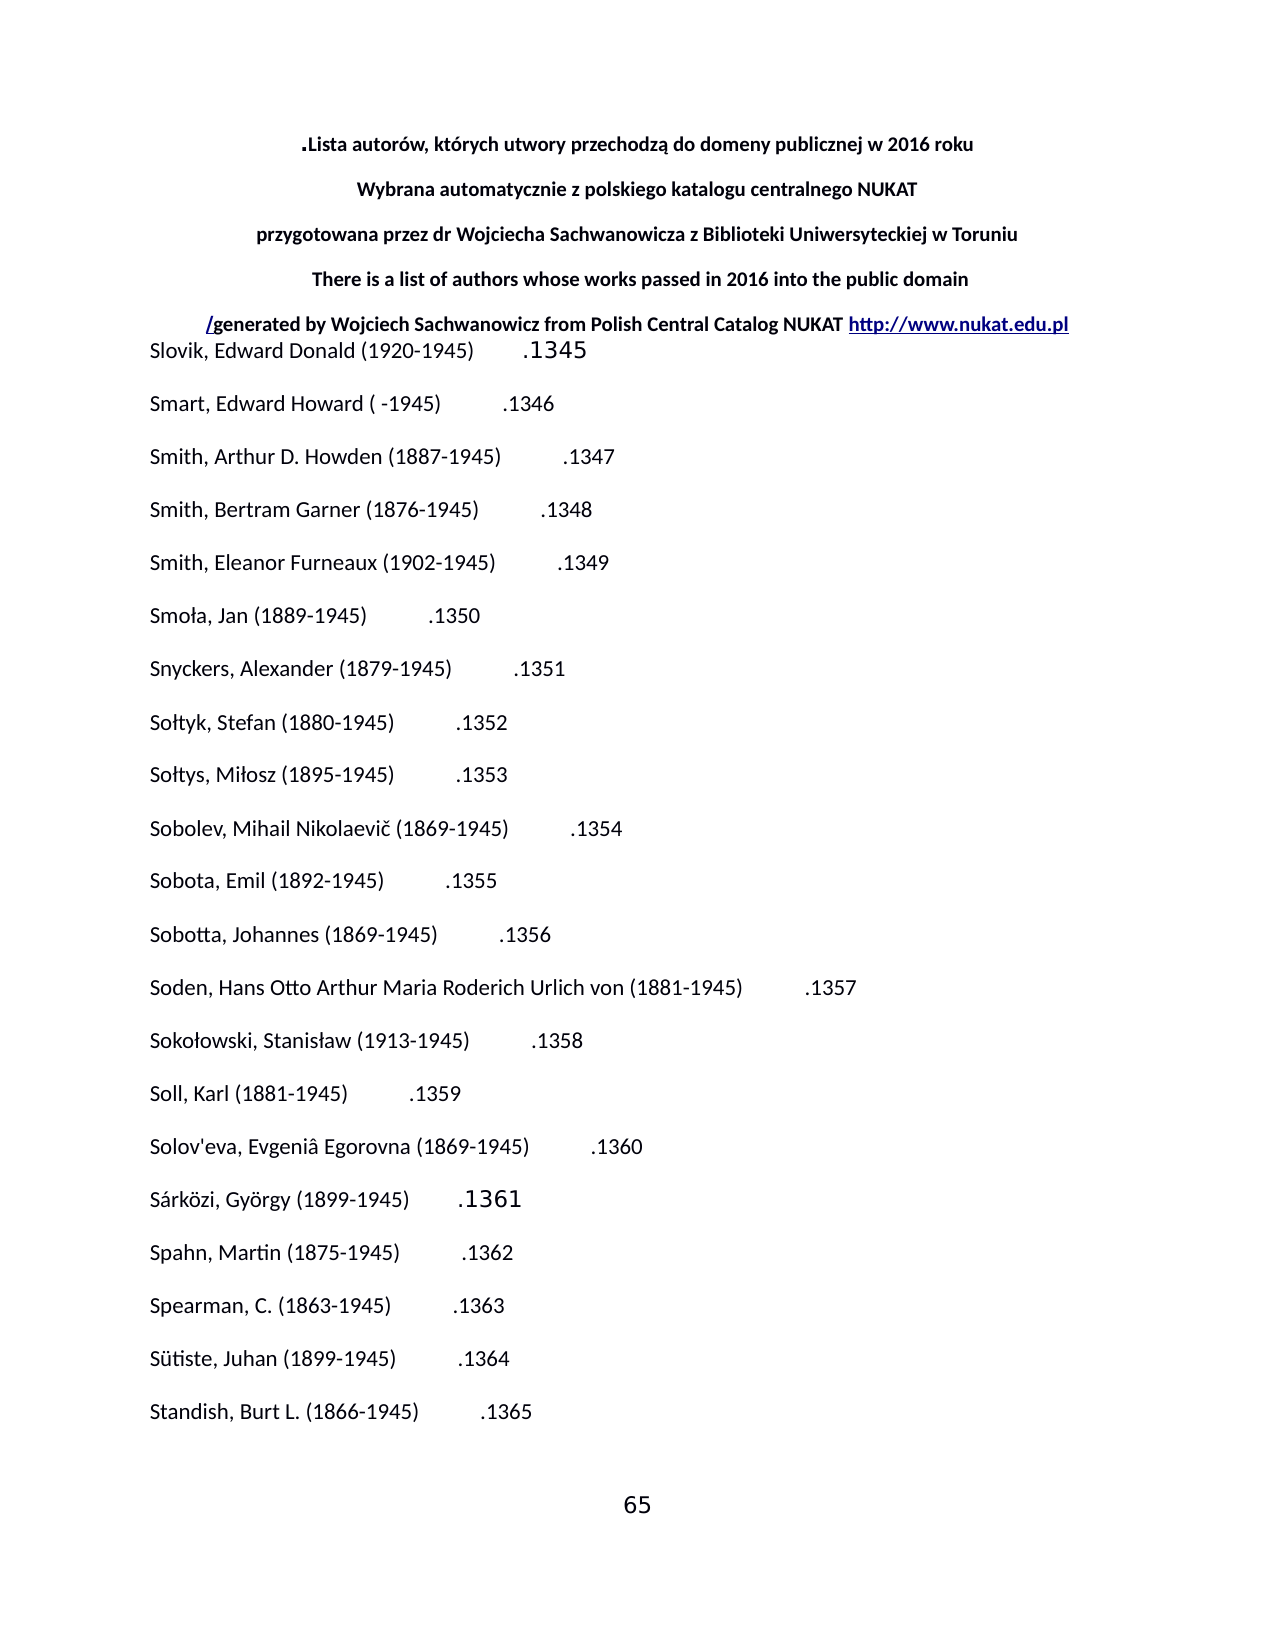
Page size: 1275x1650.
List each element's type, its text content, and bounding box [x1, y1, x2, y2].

list Sárközi, György (1899-1945) [150, 1185, 1087, 1213]
list Smart, Edward Howard ( -1945) [150, 389, 1087, 417]
list Soll, Karl (1881-1945) [150, 1079, 1087, 1107]
list Solov'eva, Evgeniâ Egorovna (1869-1945) [150, 1132, 1087, 1160]
list Sütiste, Juhan (1899-1945) [150, 1344, 1087, 1372]
list Sobotta, Johannes (1869-1945) [150, 920, 1087, 948]
list Smith, Bertram Garner (1876-1945) [150, 496, 1087, 523]
list Smith, Eleanor Furneaux (1902-1945) [150, 548, 1087, 577]
list Snyckers, Alexander (1879-1945) [150, 654, 1087, 683]
list Sokołowski, Stanisław (1913-1945) [150, 1026, 1087, 1054]
list Smoła, Jan (1889-1945) [150, 602, 1087, 629]
list Sobolev, Mihail Nikolaevič (1869-1945) [150, 814, 1087, 842]
list Sołtyk, Stefan (1880-1945) [150, 708, 1087, 736]
list Standish, Burt L. (1866-1945) [150, 1397, 1087, 1425]
list Sobota, Emil (1892-1945) [150, 867, 1087, 895]
list Sołtys, Miłosz (1895-1945) [150, 761, 1087, 789]
list Smith, Arthur D. Howden (1887-1945) [150, 442, 1087, 471]
list Slovik, Edward Donald (1920-1945) [150, 336, 1087, 364]
list Soden, Hans Otto Arthur Maria Roderich Urlich von (1881-1945) [150, 973, 1087, 1001]
list Spahn, Martin (1875-1945) [150, 1238, 1087, 1266]
list Spearman, C. (1863-1945) [150, 1291, 1087, 1319]
